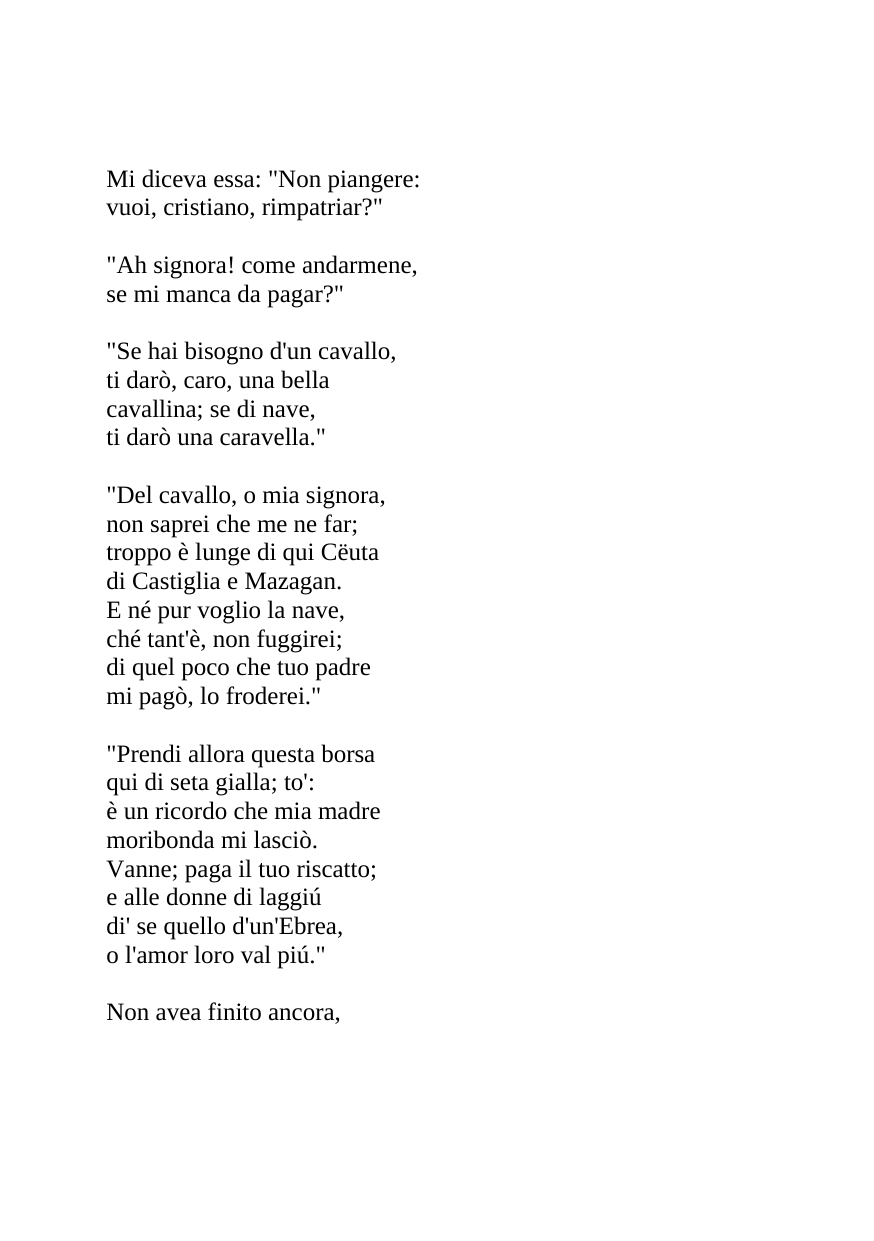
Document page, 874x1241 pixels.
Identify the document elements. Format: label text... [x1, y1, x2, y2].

text troppo è lunge di qui Cëuta [106, 537, 768, 566]
text E né pur voglio la nave, [106, 595, 768, 624]
text "Prendi allora questa borsa [106, 739, 768, 767]
text vuoi, cristiano, rimpatriar?" [106, 192, 768, 221]
text qui di seta gialla; to': [106, 767, 768, 796]
text moribonda mi lasciò. [106, 825, 768, 854]
text mi pagò, lo froderei." [106, 681, 768, 710]
text se mi manca da pagar?" [106, 279, 768, 307]
text Mi diceva essa: "Non piangere: [106, 164, 768, 192]
text non saprei che me ne far; [106, 509, 768, 537]
text "Ah signora! come andarmene, [106, 250, 768, 279]
text di' se quello d'un'Ebrea, [106, 911, 768, 940]
text "Se hai bisogno d'un cavallo, [106, 336, 768, 365]
text o l'amor loro val piú." [106, 940, 768, 969]
text di quel poco che tuo padre [106, 652, 768, 681]
text ti darò, caro, una bella [106, 365, 768, 394]
text e alle donne di laggiú [106, 882, 768, 911]
text "Del cavallo, o mia signora, [106, 480, 768, 509]
text Non avea finito ancora, [106, 997, 768, 1026]
text ti darò una caravella." [106, 422, 768, 451]
text ché tant'è, non fuggirei; [106, 624, 768, 652]
text Vanne; paga il tuo riscatto; [106, 854, 768, 882]
text è un ricordo che mia madre [106, 796, 768, 825]
text cavallina; se di nave, [106, 394, 768, 422]
text di Castiglia e Mazagan. [106, 566, 768, 595]
